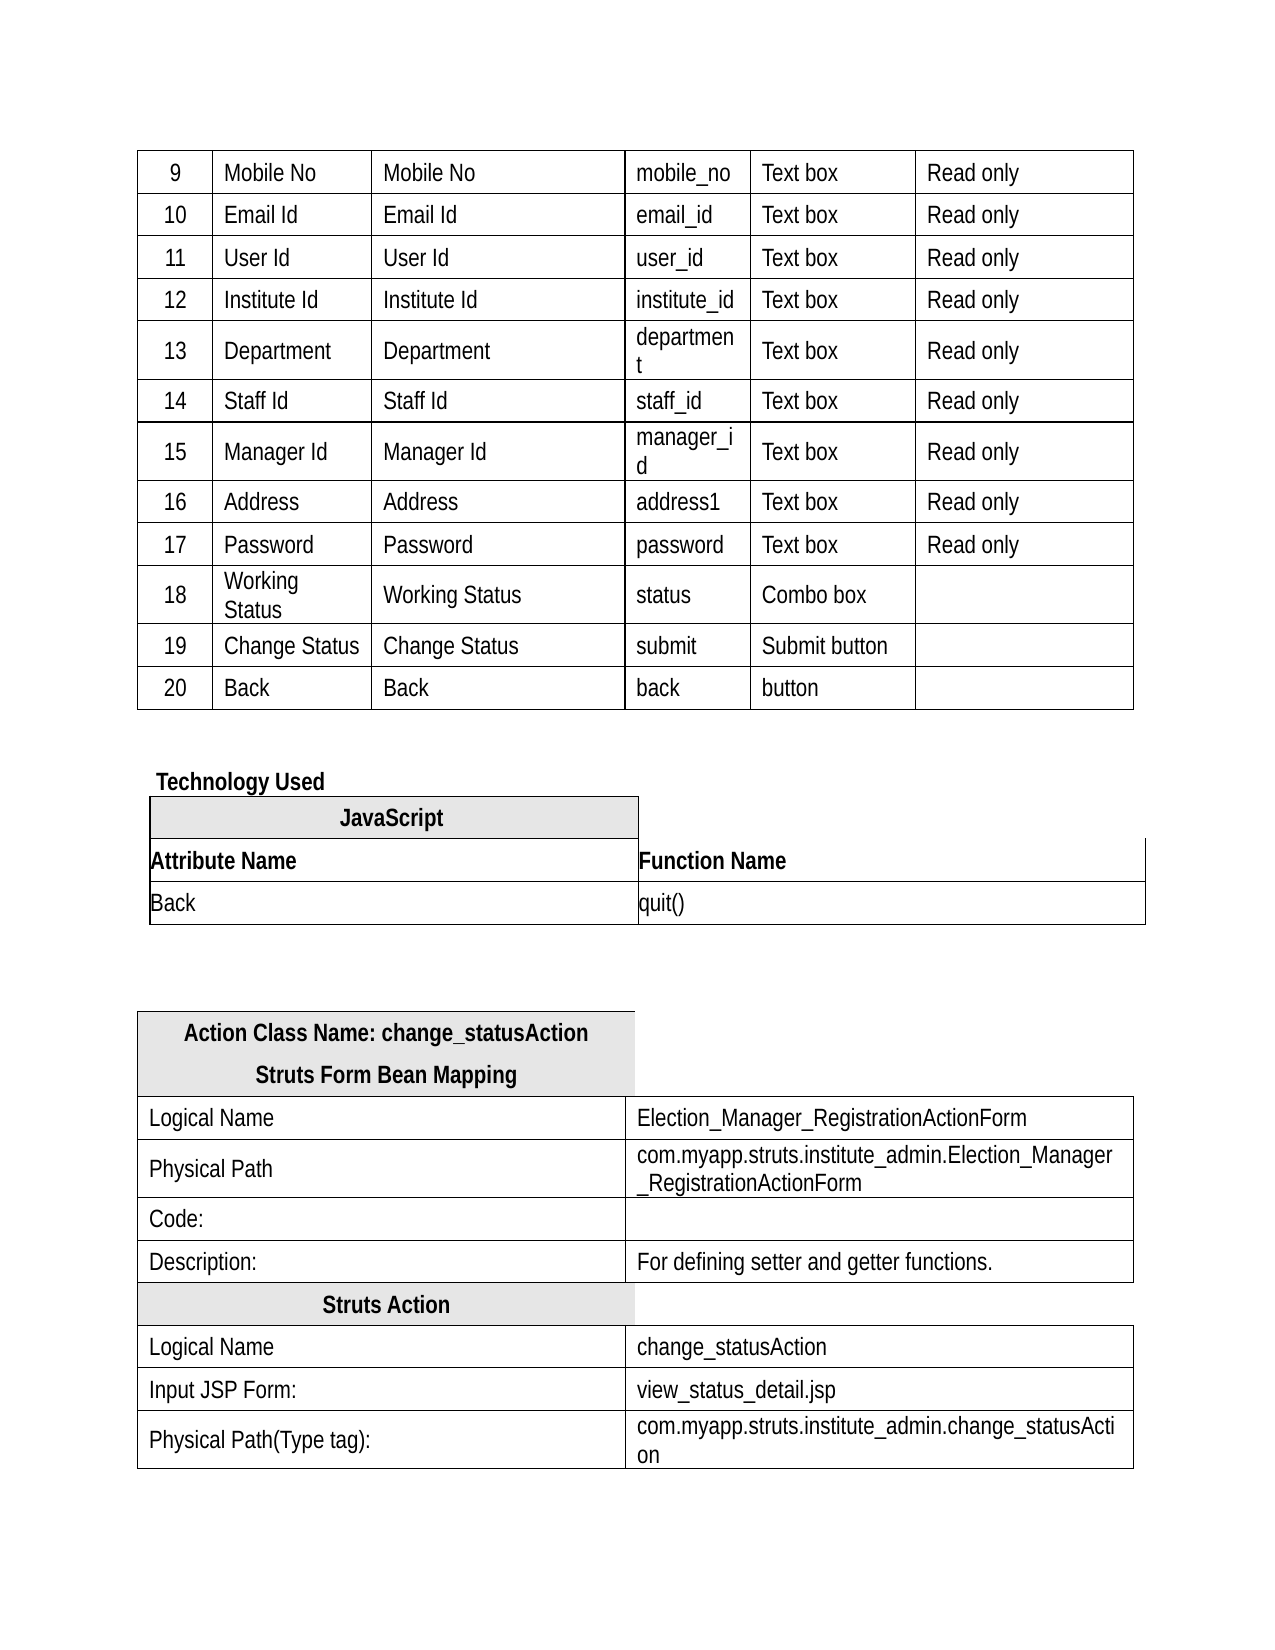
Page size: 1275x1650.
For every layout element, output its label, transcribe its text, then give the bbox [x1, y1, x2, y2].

table_cell Manager Id [213, 423, 371, 480]
table_cell [916, 624, 1133, 666]
table_cell [916, 566, 1133, 623]
table_cell Change Status [372, 624, 624, 666]
table_header Action Class Name: change_statusAction [138, 1012, 635, 1053]
table_cell quit() [639, 882, 1145, 923]
table_cell 19 [138, 624, 212, 666]
table_cell mobile_no [626, 151, 750, 193]
table_header JavaScript [151, 797, 638, 838]
table_cell Password [372, 523, 624, 565]
table_cell com.myapp.struts.institute_admin.Election_Manager_RegistrationActionForm [626, 1140, 1133, 1197]
table_cell Back [213, 667, 371, 708]
table_cell email_id [626, 194, 750, 235]
table_cell Back [372, 667, 624, 708]
table_cell Change Status [213, 624, 371, 666]
table_cell Password [213, 523, 371, 565]
table_cell Text box [751, 236, 915, 278]
table_cell Text box [751, 279, 915, 320]
table_cell button [751, 667, 915, 708]
table_cell change_statusAction [626, 1326, 1133, 1367]
table_cell Code: [138, 1198, 625, 1239]
table_cell Read only [916, 423, 1133, 480]
table_cell 11 [138, 236, 212, 278]
table_cell Attribute Name [151, 839, 638, 881]
table_cell Text box [751, 423, 915, 480]
table_cell com.myapp.struts.institute_admin.change_statusAction [626, 1411, 1133, 1468]
table_cell Email Id [372, 194, 624, 235]
table_cell Read only [916, 151, 1133, 193]
table_cell Staff Id [213, 380, 371, 421]
table_cell Text box [751, 321, 915, 379]
table_cell Department [372, 321, 624, 379]
table_cell Logical Name [138, 1097, 625, 1138]
table_cell 17 [138, 523, 212, 565]
table_cell Email Id [213, 194, 371, 235]
table_cell 16 [138, 481, 212, 522]
table_cell Text box [751, 151, 915, 193]
table_cell Election_Manager_RegistrationActionForm [626, 1097, 1133, 1138]
table_cell Staff Id [372, 380, 624, 421]
table_cell Read only [916, 236, 1133, 278]
table_cell Description: [138, 1241, 625, 1282]
table_cell Read only [916, 481, 1133, 522]
table_cell 9 [138, 151, 212, 193]
table_cell Struts Action [138, 1283, 635, 1325]
table_cell Department [213, 321, 371, 379]
text Technology Used [150, 767, 1125, 796]
table_cell password [626, 523, 750, 565]
table_cell Text box [751, 194, 915, 235]
table_cell back [626, 667, 750, 708]
table_cell Read only [916, 279, 1133, 320]
table_cell submit [626, 624, 750, 666]
table_cell [635, 1283, 1133, 1325]
table_cell Working Status [372, 566, 624, 623]
table_cell Read only [916, 523, 1133, 565]
table_cell Address [372, 481, 624, 522]
table_cell Back [151, 882, 638, 923]
table_cell staff_id [626, 380, 750, 421]
table_cell Read only [916, 380, 1133, 421]
table_cell Text box [751, 380, 915, 421]
table_cell 14 [138, 380, 212, 421]
table_cell 18 [138, 566, 212, 623]
table_cell Submit button [751, 624, 915, 666]
table_cell view_status_detail.jsp [626, 1368, 1133, 1410]
table_cell Read only [916, 194, 1133, 235]
table_cell Logical Name [138, 1326, 625, 1367]
table_cell institute_id [626, 279, 750, 320]
table_cell department [626, 321, 750, 379]
table_cell Text box [751, 523, 915, 565]
table_cell Input JSP Form: [138, 1368, 625, 1410]
table_cell Manager Id [372, 423, 624, 480]
table_cell 12 [138, 279, 212, 320]
table_cell Text box [751, 481, 915, 522]
table_cell [916, 667, 1133, 708]
table_cell Function Name [639, 838, 1145, 881]
table_cell [635, 1053, 1133, 1096]
table_cell 10 [138, 194, 212, 235]
table_cell 13 [138, 321, 212, 379]
table_cell User Id [213, 236, 371, 278]
table_cell Struts Form Bean Mapping [138, 1053, 635, 1096]
table_cell address1 [626, 481, 750, 522]
table_cell For defining setter and getter functions. [626, 1241, 1133, 1282]
table_cell 20 [138, 667, 212, 708]
table_cell user_id [626, 236, 750, 278]
table_cell Mobile No [213, 151, 371, 193]
table_cell manager_id [626, 423, 750, 480]
table_header [635, 1011, 1133, 1053]
table_cell [626, 1198, 1133, 1239]
table_cell Physical Path [138, 1140, 625, 1197]
table_cell 15 [138, 423, 212, 480]
table_cell Mobile No [372, 151, 624, 193]
table_cell User Id [372, 236, 624, 278]
table_cell Working Status [213, 566, 371, 623]
table_cell Combo box [751, 566, 915, 623]
table_cell Address [213, 481, 371, 522]
table_cell Institute Id [213, 279, 371, 320]
table_cell Read only [916, 321, 1133, 379]
table_header [639, 796, 1146, 838]
table_cell Physical Path(Type tag): [138, 1411, 625, 1468]
table_cell Institute Id [372, 279, 624, 320]
table_cell status [626, 566, 750, 623]
